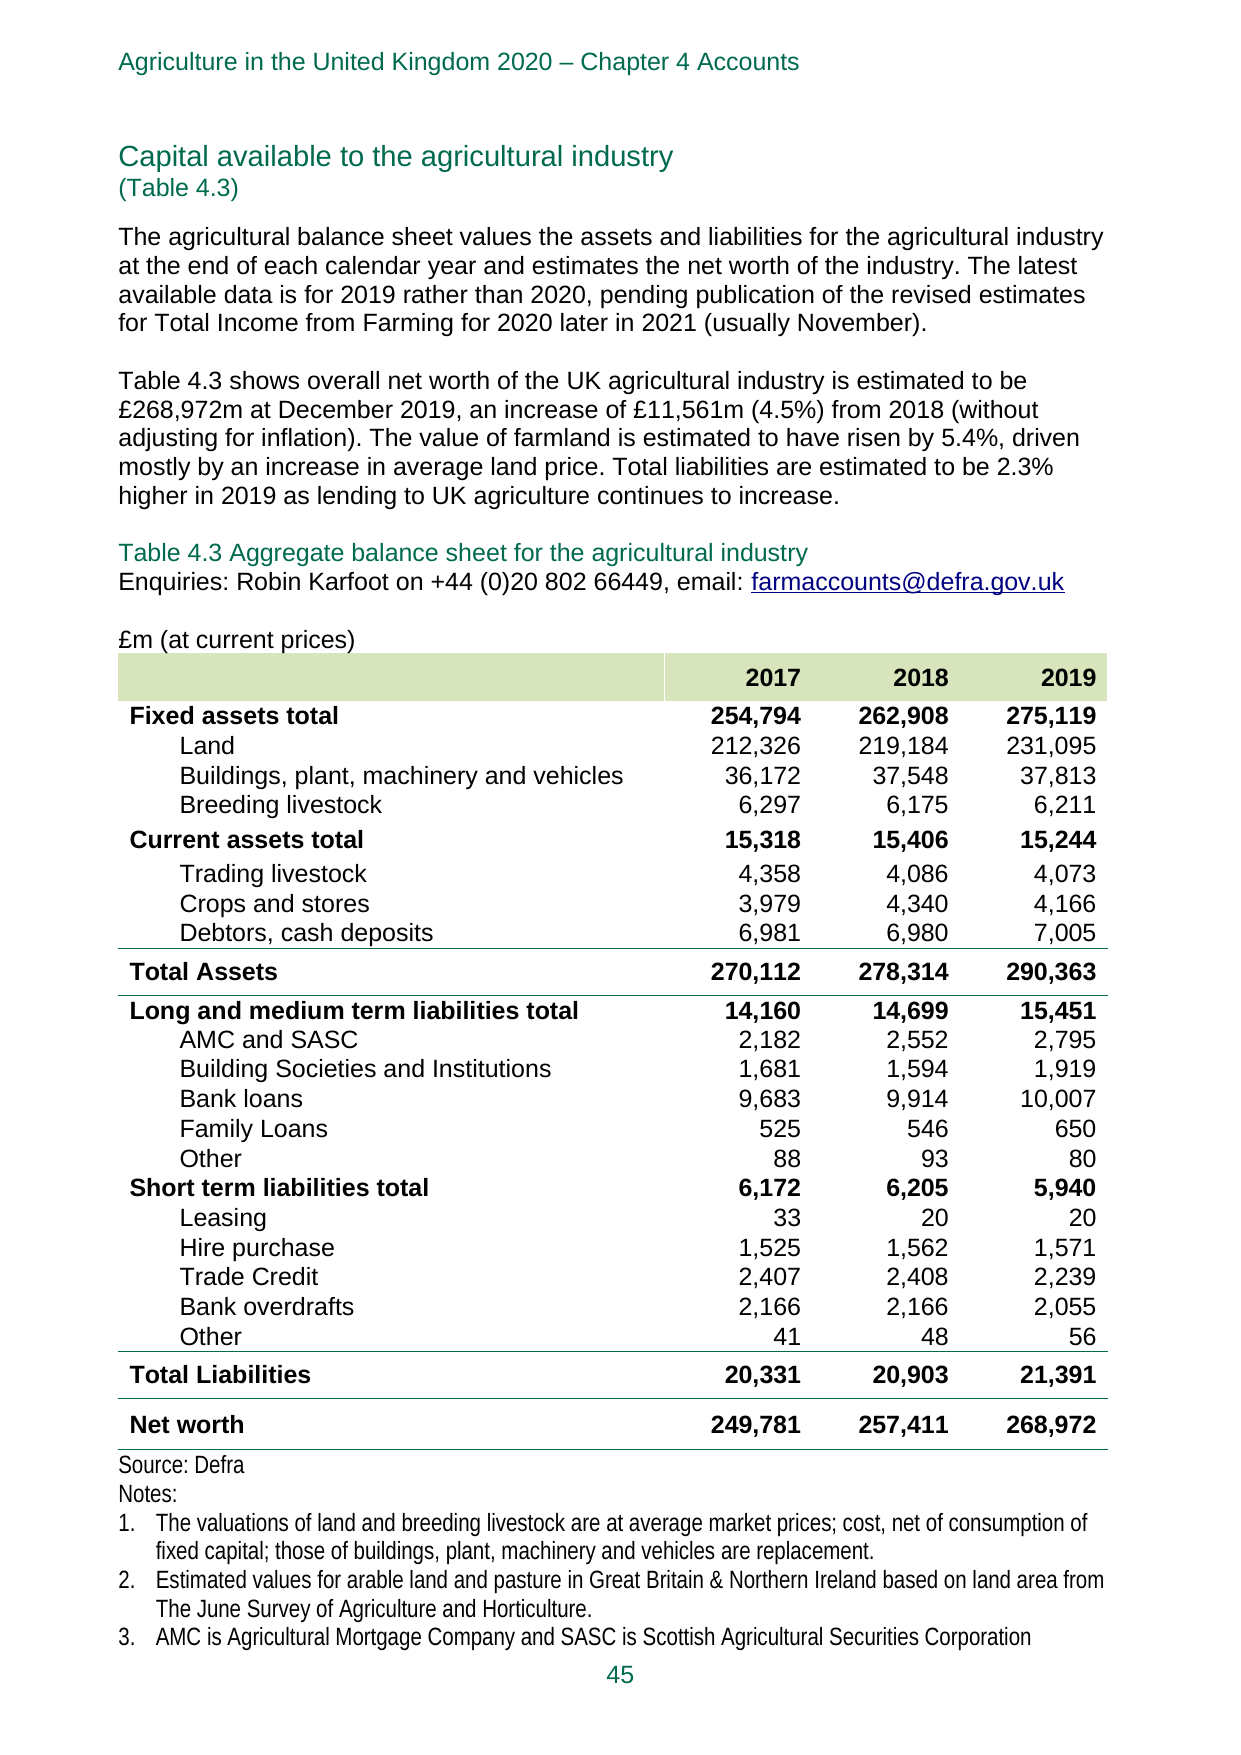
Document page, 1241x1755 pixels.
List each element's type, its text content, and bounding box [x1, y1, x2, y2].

table_cell 1,562 [812, 1232, 960, 1262]
text £m (at current prices) [118, 624, 1122, 653]
table_cell 1,594 [812, 1054, 960, 1084]
table_cell 6,211 [960, 790, 1107, 819]
table_cell Trading livestock [118, 859, 664, 888]
table_cell 56 [960, 1321, 1107, 1351]
table_cell Family Loans [118, 1114, 664, 1143]
table_cell 6,175 [812, 790, 960, 819]
table_cell Long and medium term liabilities total [118, 996, 664, 1024]
table_cell Breeding livestock [118, 790, 664, 819]
table_cell Short term liabilities total [118, 1173, 664, 1202]
table_cell 249,781 [665, 1399, 812, 1449]
table_cell 254,794 [665, 701, 812, 731]
table_header 2019 [960, 653, 1107, 701]
table_cell 4,086 [812, 859, 960, 888]
table_cell 1,681 [665, 1054, 812, 1084]
table_cell 2,182 [665, 1024, 812, 1054]
table_cell 4,340 [812, 888, 960, 918]
table_cell 231,095 [960, 731, 1107, 760]
table_cell 212,326 [665, 731, 812, 760]
table_cell Leasing [118, 1203, 664, 1232]
table_cell Net worth [118, 1399, 664, 1449]
table_cell 93 [812, 1143, 960, 1173]
table_cell Total Assets [118, 949, 664, 994]
table_cell 15,406 [812, 820, 960, 859]
table_cell Bank overdrafts [118, 1292, 664, 1321]
table_cell Crops and stores [118, 888, 664, 918]
table_cell 4,166 [960, 888, 1107, 918]
table_cell Current assets total [118, 820, 664, 859]
text Notes: [118, 1479, 1122, 1508]
table_cell 2,407 [665, 1262, 812, 1292]
table_cell Fixed assets total [118, 701, 664, 731]
table_cell 80 [960, 1143, 1107, 1173]
table_cell 37,813 [960, 760, 1107, 790]
table_cell 37,548 [812, 760, 960, 790]
table_cell 1,525 [665, 1232, 812, 1262]
table_cell 10,007 [960, 1084, 1107, 1113]
table_cell 2,055 [960, 1292, 1107, 1321]
table_cell Bank loans [118, 1084, 664, 1113]
table_cell 6,980 [812, 918, 960, 948]
table_cell 88 [665, 1143, 812, 1173]
table_cell 2,239 [960, 1262, 1107, 1292]
table_cell Trade Credit [118, 1262, 664, 1292]
table_cell 2,166 [665, 1292, 812, 1321]
text The agricultural balance sheet values the assets and liabilities for the agricultural industry at the end of each calendar year and estimates the net worth of the industry. The latest available data is for 2019 rather than 2020, pending publication of the revised estimates for Total Income from Farming for 2020 later in 2021 (usually November). [118, 222, 1122, 337]
table_cell 41 [665, 1321, 812, 1351]
table_header 2018 [812, 653, 960, 701]
table_cell 268,972 [960, 1399, 1107, 1449]
table_cell 1,919 [960, 1054, 1107, 1084]
table_cell 20,903 [812, 1352, 960, 1398]
table_cell 6,172 [665, 1173, 812, 1202]
table_cell 6,205 [812, 1173, 960, 1202]
table_cell 20 [812, 1203, 960, 1232]
table_cell 275,119 [960, 701, 1107, 731]
table_cell 9,914 [812, 1084, 960, 1113]
table_cell 4,073 [960, 859, 1107, 888]
table_cell AMC and SASC [118, 1024, 664, 1054]
table_cell Land [118, 731, 664, 760]
table_cell 21,391 [960, 1352, 1107, 1398]
table_cell 546 [812, 1114, 960, 1143]
list Estimated values for arable land and pasture in Great Britain & Northern Ireland based on land area from The June Survey of Agriculture and Horticulture. [118, 1565, 1122, 1622]
table_cell 20,331 [665, 1352, 812, 1398]
table_cell 15,318 [665, 820, 812, 859]
table_cell 14,699 [812, 996, 960, 1024]
table_cell 5,940 [960, 1173, 1107, 1202]
table_cell Debtors, cash deposits [118, 918, 664, 948]
table_cell 257,411 [812, 1399, 960, 1449]
table_header 2017 [665, 653, 812, 701]
table_cell 2,552 [812, 1024, 960, 1054]
table_cell 33 [665, 1203, 812, 1232]
subtitle Table 4.3 Aggregate balance sheet for the agricultural industry [118, 538, 1122, 567]
table_cell Total Liabilities [118, 1352, 664, 1398]
text Source: Defra [118, 1450, 1122, 1479]
table_cell 2,795 [960, 1024, 1107, 1054]
table_cell 20 [960, 1203, 1107, 1232]
table_cell 15,244 [960, 820, 1107, 859]
table_cell Other [118, 1321, 664, 1351]
table_cell 1,571 [960, 1232, 1107, 1262]
table_cell 262,908 [812, 701, 960, 731]
table_cell 3,979 [665, 888, 812, 918]
table_cell Building Societies and Institutions [118, 1054, 664, 1084]
table_cell 7,005 [960, 918, 1107, 948]
list The valuations of land and breeding livestock are at average market prices; cost, net of consumption of fixed capital; those of buildings, plant, machinery and vehicles are replacement. [118, 1508, 1122, 1565]
table_cell 219,184 [812, 731, 960, 760]
table_cell 48 [812, 1321, 960, 1351]
table_cell 525 [665, 1114, 812, 1143]
table_cell 6,981 [665, 918, 812, 948]
table_cell 2,408 [812, 1262, 960, 1292]
subtitle Capital available to the agricultural industry (Table 4.3) [118, 139, 1122, 201]
table_cell 270,112 [665, 949, 812, 994]
list AMC is Agricultural Mortgage Company and SASC is Scottish Agricultural Securities Corporation [118, 1622, 1122, 1651]
text Table 4.3 shows overall net worth of the UK agricultural industry is estimated to be £268,972m at December 2019, an increase of £11,561m (4.5%) from 2018 (without adjusting for inflation). The value of farmland is estimated to have risen by 5.4%, driven mostly by an increase in average land price. Total liabilities are estimated to be 2.3% higher in 2019 as lending to UK agriculture continues to increase. [118, 366, 1122, 509]
table_cell Other [118, 1143, 664, 1173]
table_cell 6,297 [665, 790, 812, 819]
table_cell 14,160 [665, 996, 812, 1024]
table_cell 4,358 [665, 859, 812, 888]
table_cell 278,314 [812, 949, 960, 994]
table_cell 650 [960, 1114, 1107, 1143]
text Enquiries: Robin Karfoot on +44 (0)20 802 66449, email: farmaccounts@defra.gov.uk [118, 567, 1122, 596]
table_cell 15,451 [960, 996, 1107, 1024]
table_cell Hire purchase [118, 1232, 664, 1262]
table_cell 36,172 [665, 760, 812, 790]
table_cell 9,683 [665, 1084, 812, 1113]
table_cell 290,363 [960, 949, 1107, 994]
table_cell Buildings, plant, machinery and vehicles [118, 760, 664, 790]
table_cell 2,166 [812, 1292, 960, 1321]
table_header [118, 653, 664, 701]
